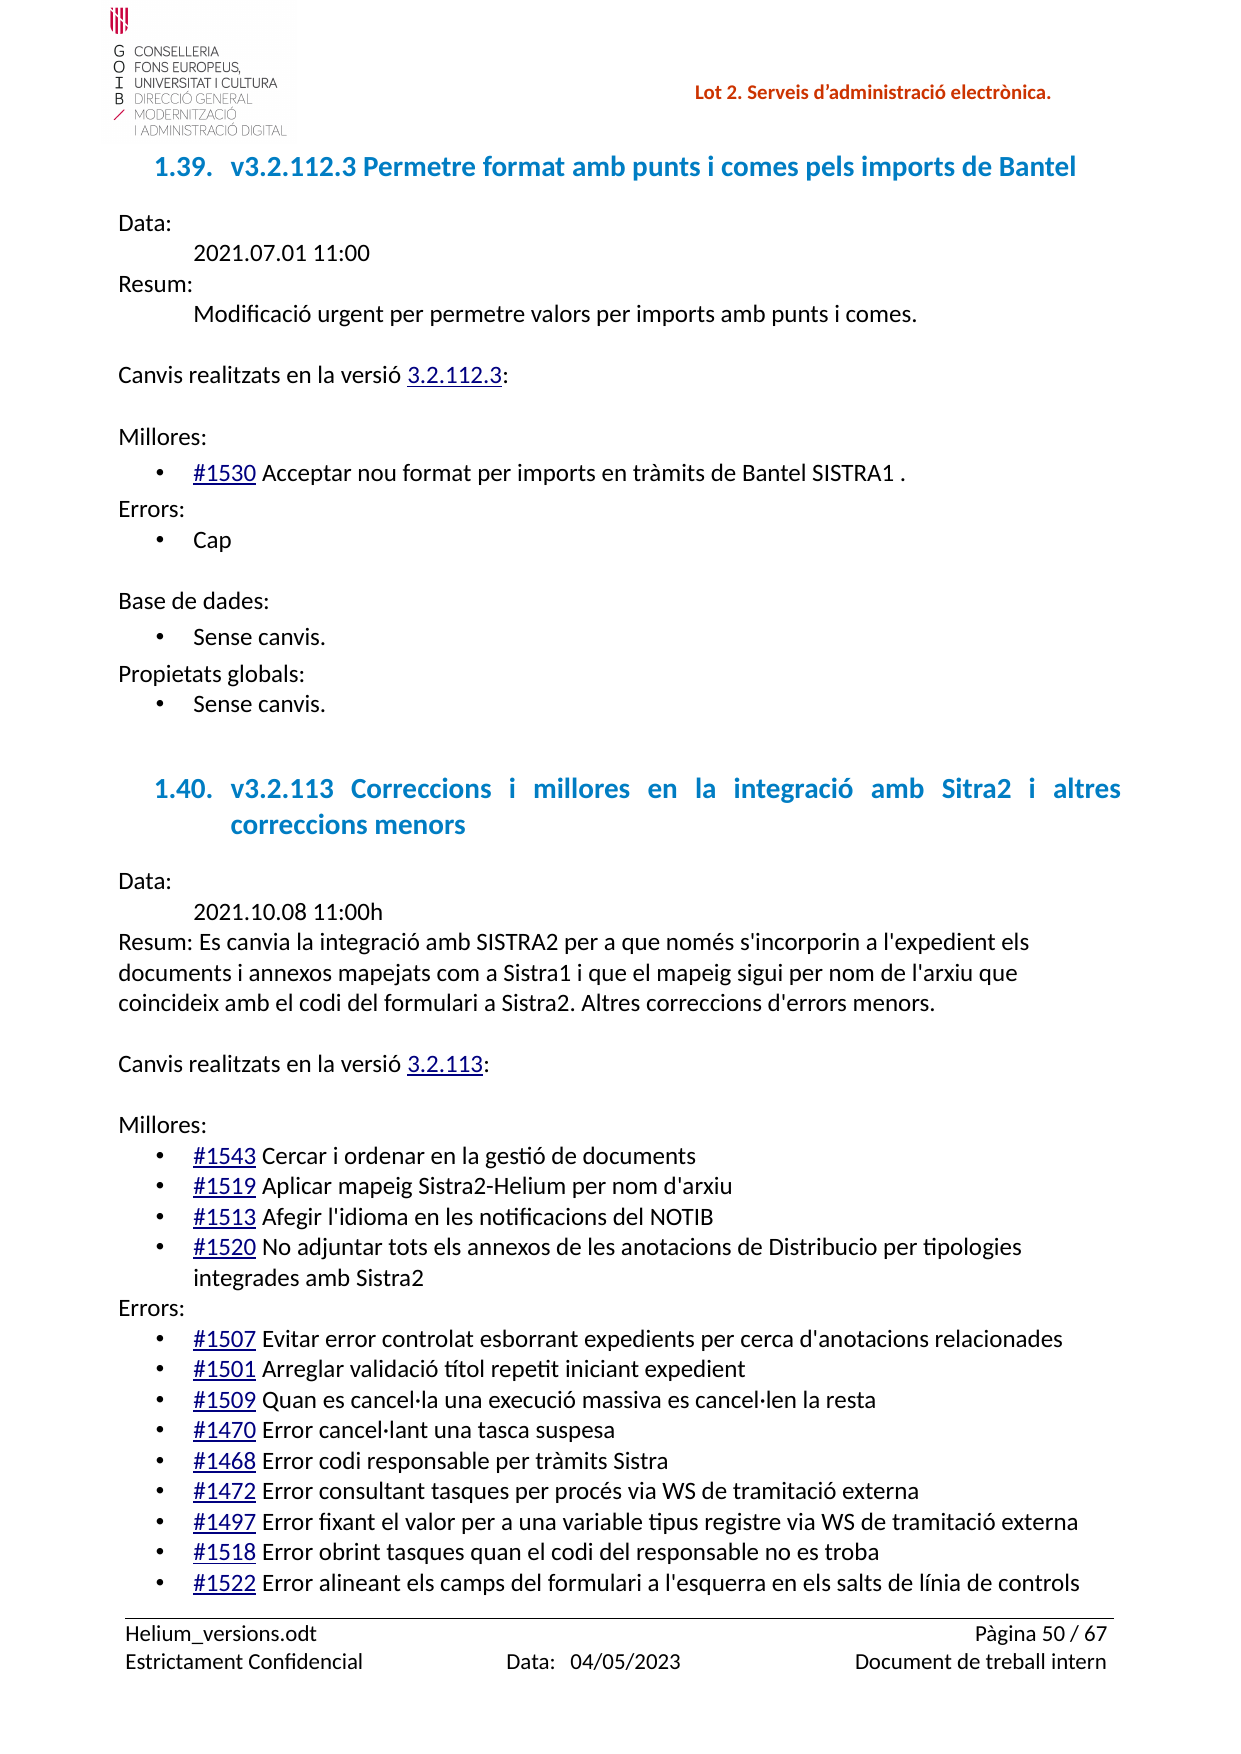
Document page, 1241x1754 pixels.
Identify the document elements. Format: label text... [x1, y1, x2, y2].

text Data: [118, 207, 1122, 237]
text Millores: [118, 421, 1122, 451]
text Resum: Es canvia la integració amb SISTRA2 per a que només s'incorporin a l'expedient els documents i annexos mapejats com a Sistra1 i que el mapeig sigui per nom de l'arxiu que coincideix amb el codi del formulari a Sistra2. Altres correccions d'errors menors. [118, 926, 1122, 1018]
list #1509 Quan es cancel·la una execució massiva es cancel·len la resta [156, 1384, 1122, 1414]
subtitle v3.2.112.3 Permetre format amb punts i comes pels imports de Bantel [153, 148, 1122, 183]
text Millores: [118, 1109, 1122, 1140]
list #1507 Evitar error controlat esborrant expedients per cerca d'anotacions relacionades [156, 1323, 1122, 1353]
text 2021.07.01 11:00 [118, 237, 1122, 268]
list #1501 Arreglar validació títol repetit iniciant expedient [156, 1353, 1122, 1384]
list Cap [156, 524, 1122, 554]
text Canvis realitzats en la versió 3.2.112.3: [118, 359, 1122, 390]
list #1470 Error cancel·lant una tasca suspesa [156, 1414, 1122, 1445]
list #1543 Cercar i ordenar en la gestió de documents [156, 1140, 1122, 1170]
picture [100, 0, 297, 144]
text Resum: [118, 268, 1122, 298]
list #1530 Acceptar nou format per imports en tràmits de Bantel SISTRA1 . [156, 457, 1122, 488]
list #1497 Error fixant el valor per a una variable tipus registre via WS de tramitació externa [156, 1506, 1122, 1537]
text Canvis realitzats en la versió 3.2.113: [118, 1048, 1122, 1079]
list #1519 Aplicar mapeig Sistra2-Helium per nom d'arxiu [156, 1170, 1122, 1201]
list #1520 No adjuntar tots els annexos de les anotacions de Distribucio per tipologies integrades amb Sistra2 [156, 1231, 1122, 1292]
list #1522 Error alineant els camps del formulari a l'esquerra en els salts de línia de controls [156, 1567, 1122, 1598]
text Base de dades: [118, 585, 1122, 616]
list #1468 Error codi responsable per tràmits Sistra [156, 1445, 1122, 1476]
text Propietats globals: [118, 658, 1122, 688]
list #1518 Error obrint tasques quan el codi del responsable no es troba [156, 1537, 1122, 1567]
text 2021.10.08 11:00h [118, 896, 1122, 926]
text Modificació urgent per permetre valors per imports amb punts i comes. [118, 298, 1122, 329]
text Data: [118, 865, 1122, 896]
list Sense canvis. [156, 622, 1122, 652]
text Errors: [118, 493, 1122, 524]
list Sense canvis. [156, 688, 1122, 719]
list #1513 Afegir l'idioma en les notificacions del NOTIB [156, 1201, 1122, 1231]
list #1472 Error consultant tasques per procés via WS de tramitació externa [156, 1476, 1122, 1506]
subtitle v3.2.113 Correccions i millores en la integració amb Sitra2 i altres correccions menors [153, 770, 1122, 841]
text Errors: [118, 1292, 1122, 1323]
